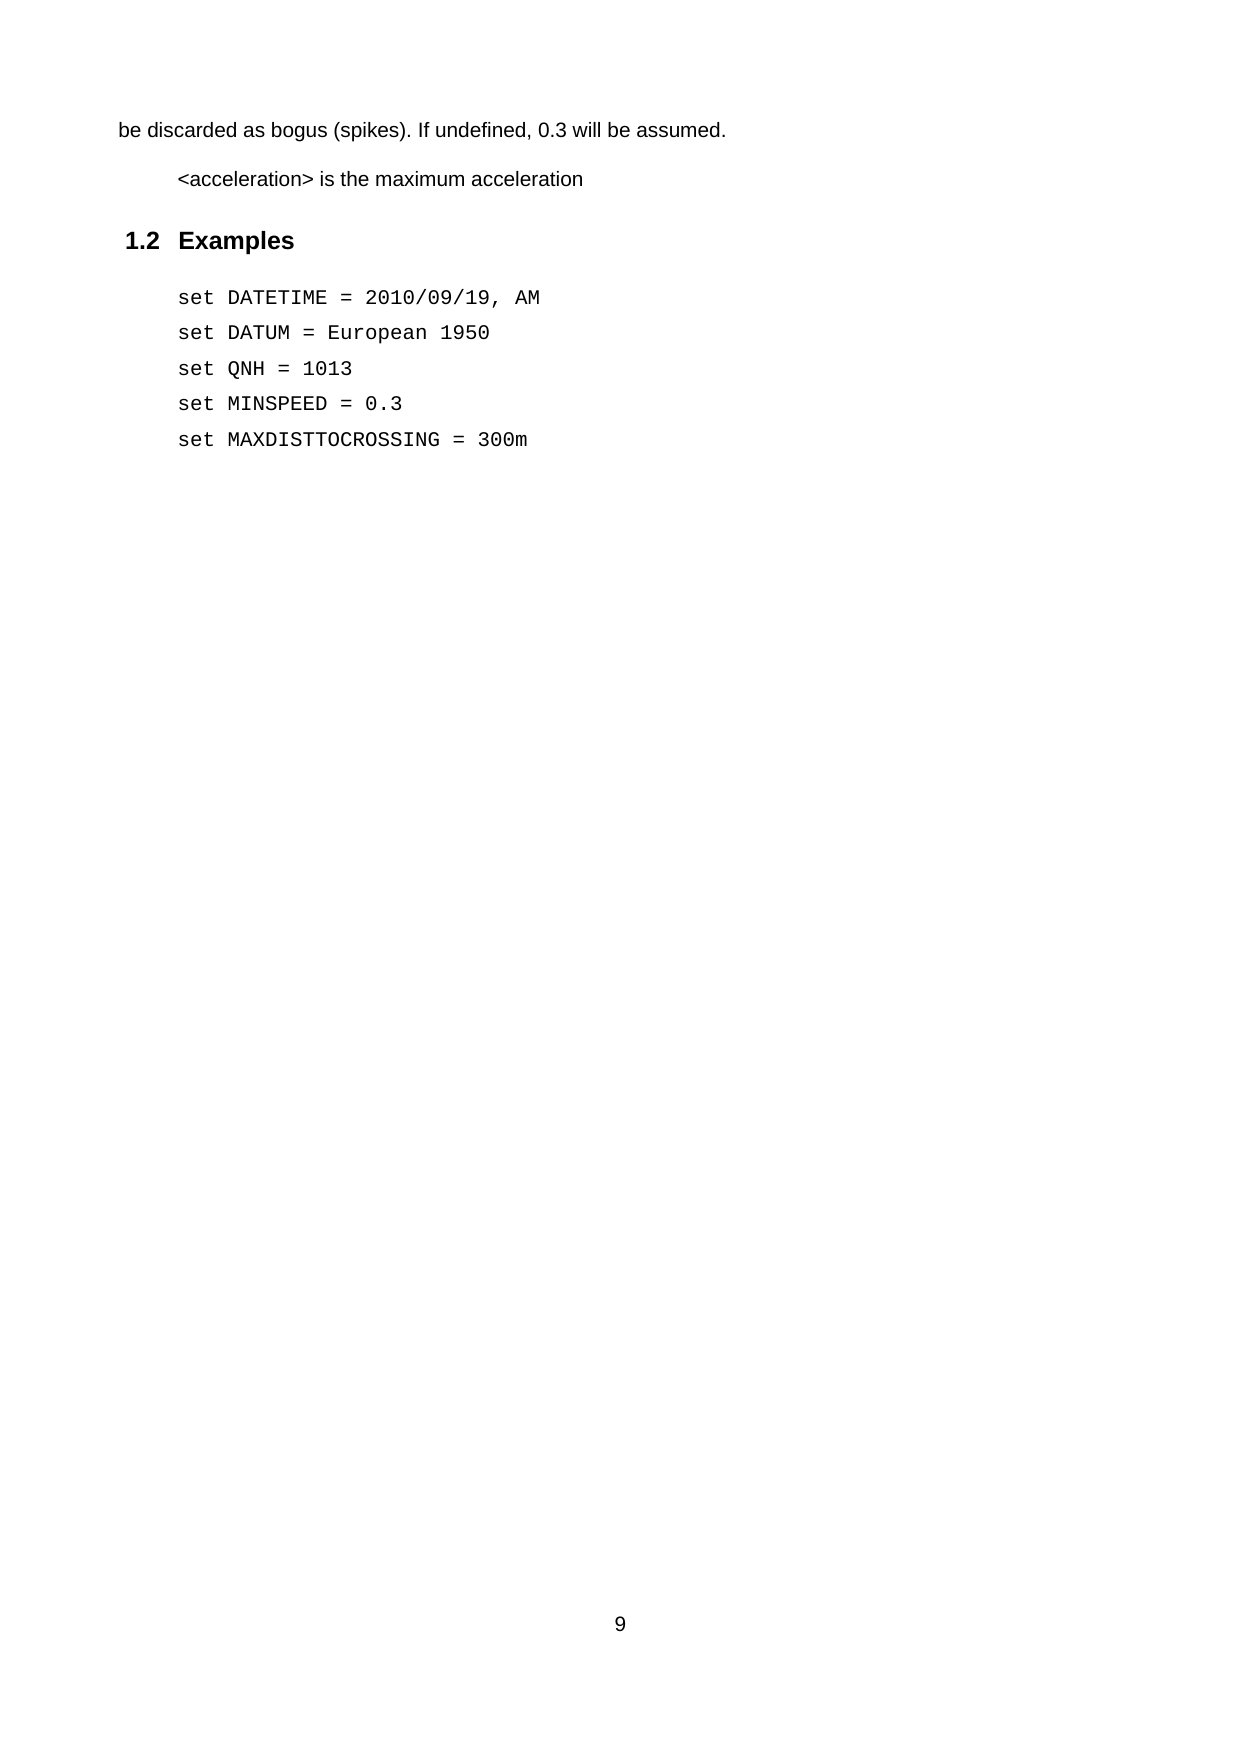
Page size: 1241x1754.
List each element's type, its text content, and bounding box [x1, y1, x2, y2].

list <acceleration> is the maximum acceleration [177, 167, 1122, 191]
text be discarded as bogus (spikes). If undefined, 0.3 will be assumed. [118, 118, 1122, 142]
subtitle Examples [118, 226, 1122, 255]
text set DATETIME = 2010/09/19, AM set DATUM = European 1950 set QNH = 1013 set MINSPEED = 0.3 set MAXDISTTOCROSSING = 300m [177, 287, 1063, 452]
